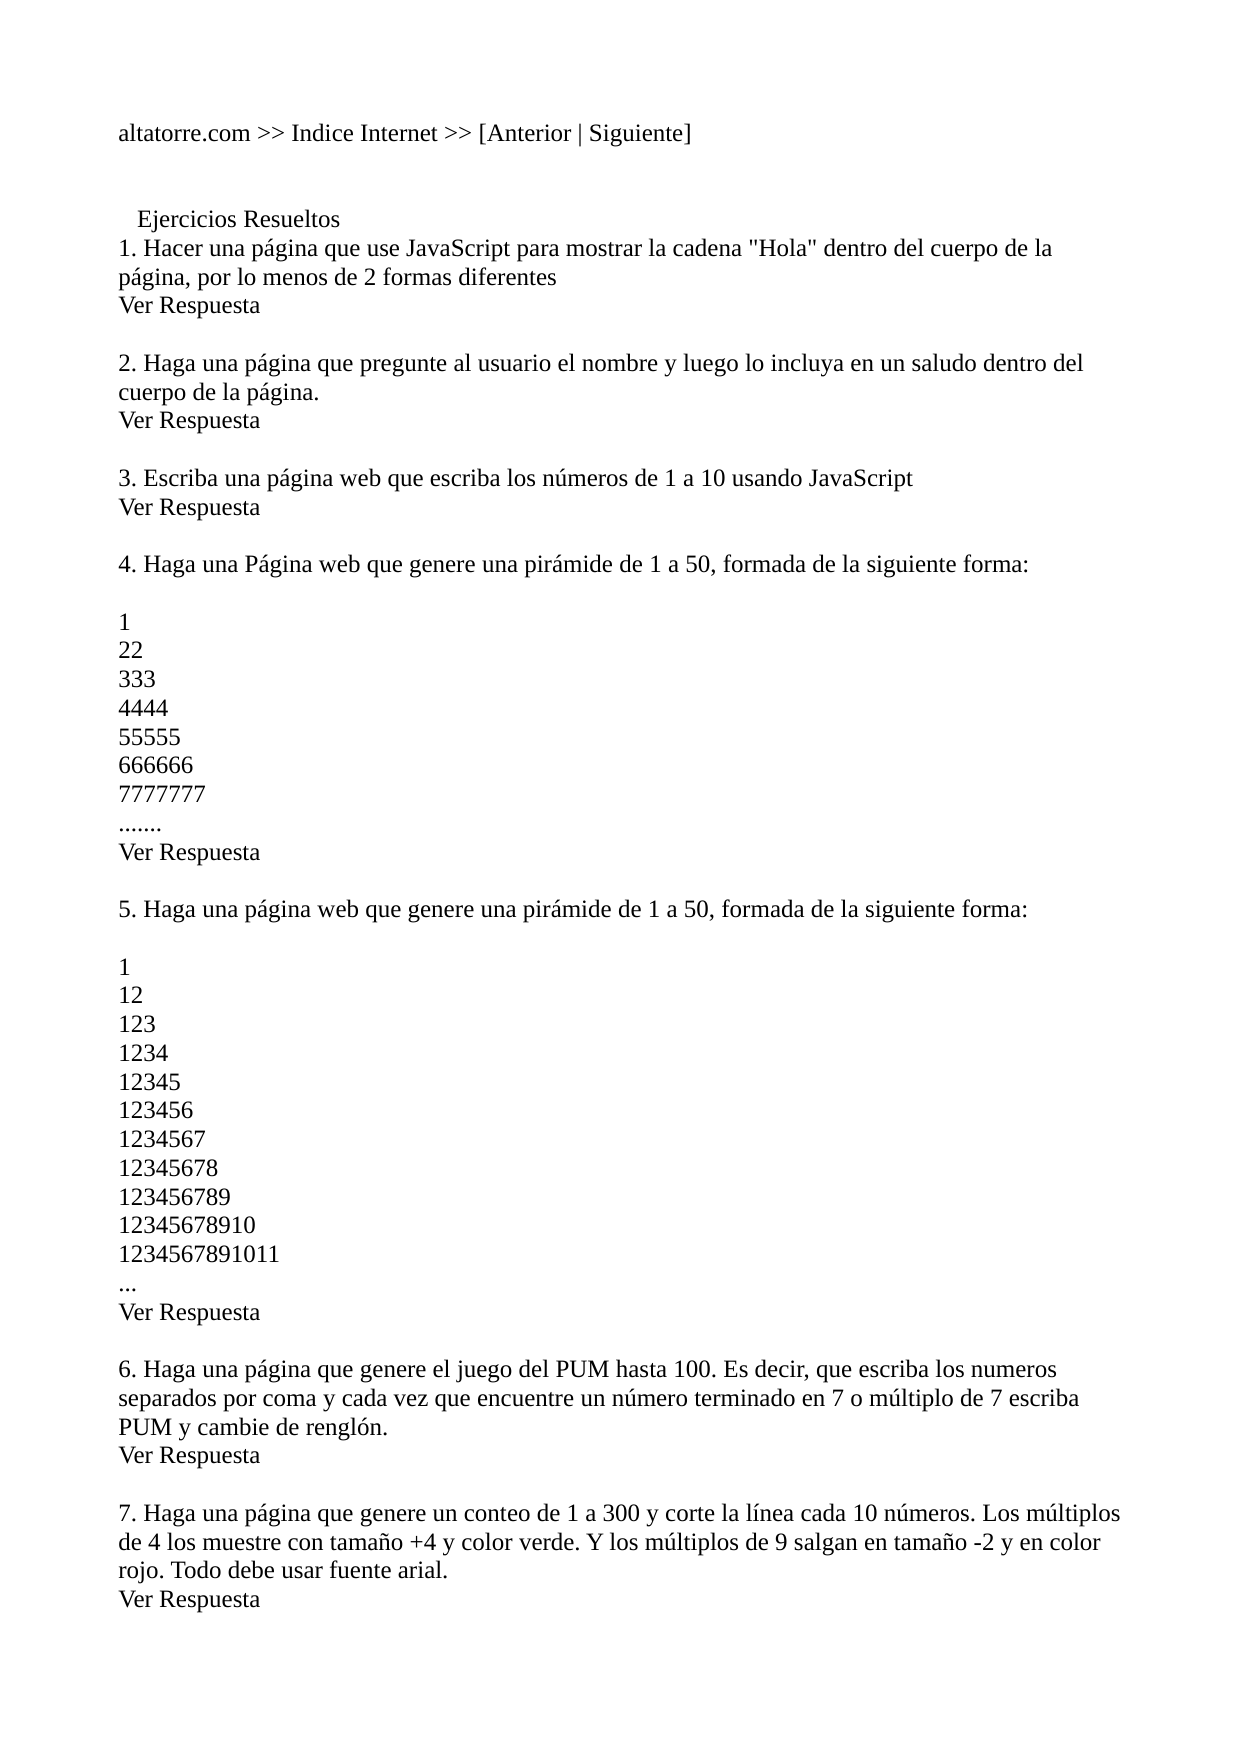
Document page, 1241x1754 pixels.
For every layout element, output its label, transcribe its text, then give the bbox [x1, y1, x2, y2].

text 22 [118, 636, 1122, 664]
text 12 [118, 981, 1122, 1009]
text 1234567891011 [118, 1239, 1122, 1268]
text 333 [118, 664, 1122, 693]
text 6. Haga una página que genere el juego del PUM hasta 100. Es decir, que escriba los numeros separados por coma y cada vez que encuentre un número terminado en 7 o múltiplo de 7 escriba PUM y cambie de renglón. [118, 1354, 1122, 1441]
text 12345 [118, 1067, 1122, 1096]
text 666666 [118, 751, 1122, 779]
text 1 [118, 607, 1122, 636]
text ... [118, 1268, 1122, 1297]
text 4. Haga una Página web que genere una pirámide de 1 a 50, formada de la siguiente forma: [118, 549, 1122, 578]
text Ver Respuesta [118, 1297, 1122, 1326]
text Ejercicios Resueltos [118, 204, 1122, 233]
text 1234567 [118, 1124, 1122, 1153]
text 4444 [118, 693, 1122, 722]
text Ver Respuesta [118, 1441, 1122, 1469]
text ....... [118, 808, 1122, 837]
text 12345678910 [118, 1211, 1122, 1239]
text Ver Respuesta [118, 406, 1122, 434]
text Ver Respuesta [118, 291, 1122, 319]
text 123 [118, 1009, 1122, 1038]
text 7777777 [118, 779, 1122, 808]
text 1. Hacer una página que use JavaScript para mostrar la cadena "Hola" dentro del cuerpo de la página, por lo menos de 2 formas diferentes [118, 233, 1122, 291]
text 1234 [118, 1038, 1122, 1067]
text 7. Haga una página que genere un conteo de 1 a 300 y corte la línea cada 10 números. Los múltiplos de 4 los muestre con tamaño +4 y color verde. Y los múltiplos de 9 salgan en tamaño -2 y en color rojo. Todo debe usar fuente arial. [118, 1498, 1122, 1584]
text 123456 [118, 1096, 1122, 1124]
text 55555 [118, 722, 1122, 751]
text 5. Haga una página web que genere una pirámide de 1 a 50, formada de la siguiente forma: [118, 894, 1122, 923]
text Ver Respuesta [118, 1584, 1122, 1613]
text 3. Escriba una página web que escriba los números de 1 a 10 usando JavaScript [118, 463, 1122, 492]
text 12345678 [118, 1153, 1122, 1182]
text Ver Respuesta [118, 492, 1122, 521]
text Ver Respuesta [118, 837, 1122, 866]
text 1 [118, 952, 1122, 981]
text 123456789 [118, 1182, 1122, 1211]
text 2. Haga una página que pregunte al usuario el nombre y luego lo incluya en un saludo dentro del cuerpo de la página. [118, 348, 1122, 406]
text altatorre.com >> Indice Internet >> [Anterior | Siguiente] [118, 118, 1122, 147]
